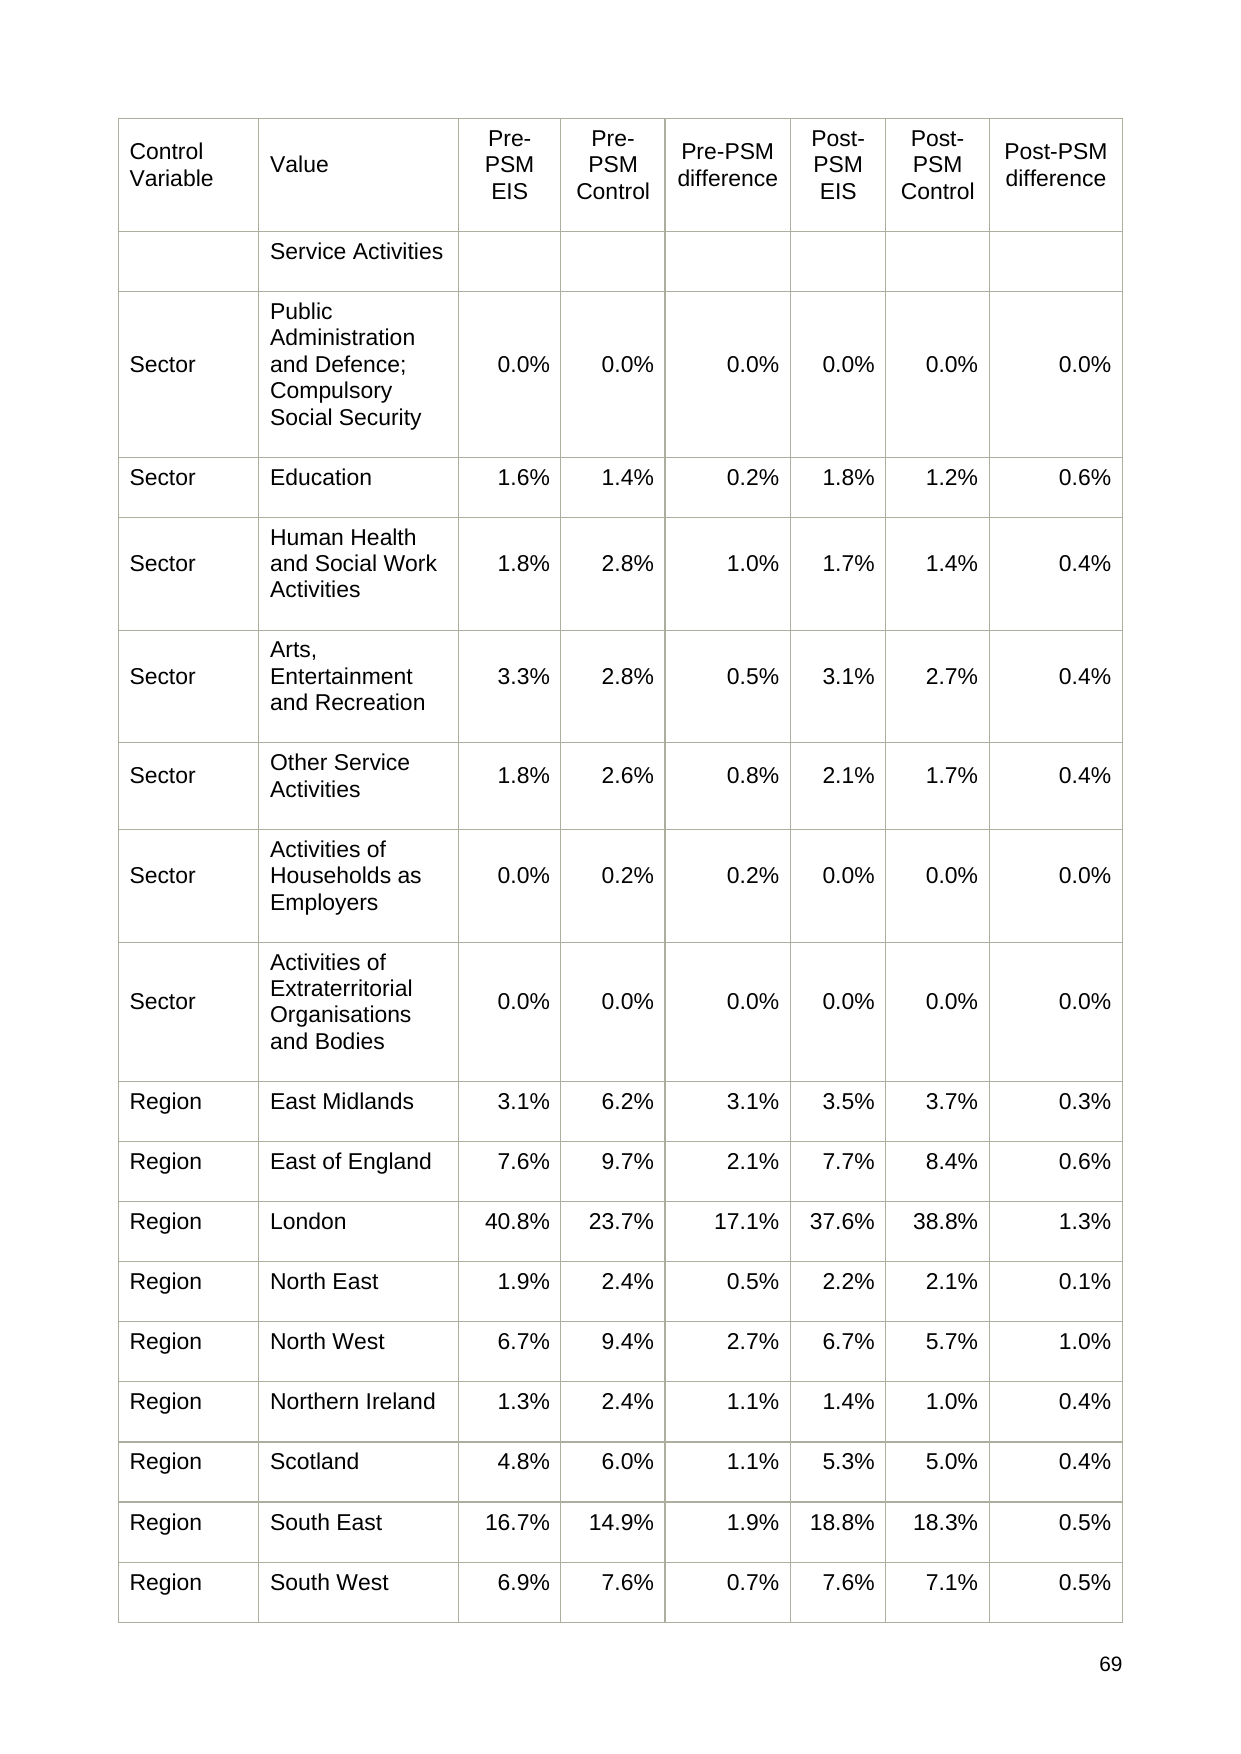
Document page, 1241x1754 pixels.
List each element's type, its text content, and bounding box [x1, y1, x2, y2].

table_cell [119, 232, 258, 291]
table_cell Northern Ireland [259, 1382, 458, 1441]
table_cell 0.2% [561, 830, 664, 942]
table_cell 3.1% [459, 1082, 560, 1141]
table_cell North East [259, 1262, 458, 1321]
table_cell North West [259, 1322, 458, 1381]
table_cell 5.3% [791, 1443, 885, 1501]
table_cell Sector [119, 518, 258, 629]
table_cell East Midlands [259, 1082, 458, 1141]
table_cell 0.0% [459, 292, 560, 457]
table_cell 1.8% [459, 743, 560, 829]
table_cell 2.1% [886, 1262, 989, 1321]
table_cell 2.8% [561, 631, 664, 742]
table_cell Activities of Households as Employers [259, 830, 458, 942]
table_header Value [259, 119, 458, 231]
table_cell 0.5% [990, 1503, 1122, 1562]
table_cell 1.8% [459, 518, 560, 629]
table_cell 40.8% [459, 1202, 560, 1261]
table_cell 0.3% [990, 1082, 1122, 1141]
table_cell 3.3% [459, 631, 560, 742]
table_cell Sector [119, 743, 258, 829]
table_cell 5.7% [886, 1322, 989, 1381]
table_cell 2.7% [666, 1322, 790, 1381]
table_cell Sector [119, 943, 258, 1081]
table_cell 0.0% [886, 943, 989, 1081]
table_cell 14.9% [561, 1503, 664, 1562]
table_cell 1.0% [666, 518, 790, 629]
table_cell 0.0% [666, 292, 790, 457]
table_header Pre-PSM EIS [459, 119, 560, 231]
table_cell Service Activities [259, 232, 458, 291]
table_cell 0.1% [990, 1262, 1122, 1321]
table_cell 0.5% [990, 1563, 1122, 1622]
table_header Post-PSM difference [990, 119, 1122, 231]
table_cell Sector [119, 292, 258, 457]
table_cell 0.0% [990, 943, 1122, 1081]
table_cell Education [259, 458, 458, 517]
table_cell 0.6% [990, 458, 1122, 517]
table_cell 0.4% [990, 631, 1122, 742]
table_cell 2.4% [561, 1262, 664, 1321]
table_cell 1.4% [791, 1382, 885, 1441]
table_cell South West [259, 1563, 458, 1622]
table_cell 6.7% [791, 1322, 885, 1381]
table_cell London [259, 1202, 458, 1261]
table_cell 1.9% [459, 1262, 560, 1321]
table_cell 9.4% [561, 1322, 664, 1381]
table_cell Public Administration and Defence; Compulsory Social Security [259, 292, 458, 457]
table_cell 1.8% [791, 458, 885, 517]
table_cell Region [119, 1443, 258, 1501]
table_cell 4.8% [459, 1443, 560, 1501]
table_cell Sector [119, 458, 258, 517]
table_cell 1.0% [886, 1382, 989, 1441]
table_cell 2.1% [666, 1142, 790, 1201]
table_cell Arts, Entertainment and Recreation [259, 631, 458, 742]
table_cell 0.0% [990, 830, 1122, 942]
table_cell 38.8% [886, 1202, 989, 1261]
table_cell 0.0% [459, 943, 560, 1081]
table_cell Region [119, 1262, 258, 1321]
table_cell 6.9% [459, 1563, 560, 1622]
table_cell Region [119, 1082, 258, 1141]
table_cell 1.7% [791, 518, 885, 629]
table_cell 0.0% [666, 943, 790, 1081]
table_cell 7.1% [886, 1563, 989, 1622]
table_cell Region [119, 1322, 258, 1381]
table_cell Region [119, 1563, 258, 1622]
table_cell 2.8% [561, 518, 664, 629]
table_cell 9.7% [561, 1142, 664, 1201]
table_cell 17.1% [666, 1202, 790, 1261]
table_cell 7.6% [561, 1563, 664, 1622]
table_cell 23.7% [561, 1202, 664, 1261]
table_cell Region [119, 1202, 258, 1261]
table_cell 0.0% [561, 943, 664, 1081]
table_cell 1.2% [886, 458, 989, 517]
table_cell 0.4% [990, 1382, 1122, 1441]
table_cell 18.3% [886, 1503, 989, 1562]
table_cell 0.5% [666, 1262, 790, 1321]
table_cell [886, 232, 989, 291]
table_cell 2.7% [886, 631, 989, 742]
table_header Pre-PSM difference [666, 119, 790, 231]
table_cell 0.0% [886, 292, 989, 457]
table_cell 1.4% [561, 458, 664, 517]
table_cell 0.0% [791, 292, 885, 457]
table_cell 5.0% [886, 1443, 989, 1501]
table_cell 3.1% [791, 631, 885, 742]
table_cell 7.6% [791, 1563, 885, 1622]
table_cell 3.7% [886, 1082, 989, 1141]
table_cell 0.0% [990, 292, 1122, 457]
table_cell 0.7% [666, 1563, 790, 1622]
table_cell 0.0% [561, 292, 664, 457]
table_cell 0.4% [990, 743, 1122, 829]
table_cell 2.2% [791, 1262, 885, 1321]
table_cell Region [119, 1503, 258, 1562]
table_cell 1.1% [666, 1382, 790, 1441]
table_cell 8.4% [886, 1142, 989, 1201]
table_cell Human Health and Social Work Activities [259, 518, 458, 629]
table_cell [561, 232, 664, 291]
table_cell Region [119, 1142, 258, 1201]
table_header Control Variable [119, 119, 258, 231]
table_cell 3.5% [791, 1082, 885, 1141]
table_cell Region [119, 1382, 258, 1441]
table_cell 1.3% [990, 1202, 1122, 1261]
table_cell 1.6% [459, 458, 560, 517]
table_cell Sector [119, 830, 258, 942]
table_cell 0.0% [791, 943, 885, 1081]
table_cell Scotland [259, 1443, 458, 1501]
table_cell East of England [259, 1142, 458, 1201]
table_cell 1.3% [459, 1382, 560, 1441]
table_cell 7.6% [459, 1142, 560, 1201]
table_cell [990, 232, 1122, 291]
table_cell 2.6% [561, 743, 664, 829]
table_header Post-PSM EIS [791, 119, 885, 231]
table_cell 6.2% [561, 1082, 664, 1141]
table_cell 0.0% [459, 830, 560, 942]
table_header Post-PSM Control [886, 119, 989, 231]
table_cell 1.1% [666, 1443, 790, 1501]
table_cell 7.7% [791, 1142, 885, 1201]
table_cell Other Service Activities [259, 743, 458, 829]
table_cell 0.8% [666, 743, 790, 829]
table_cell 0.0% [791, 830, 885, 942]
table_cell 0.0% [886, 830, 989, 942]
table_cell 6.0% [561, 1443, 664, 1501]
table_cell 2.1% [791, 743, 885, 829]
table_cell 0.6% [990, 1142, 1122, 1201]
table_cell 1.0% [990, 1322, 1122, 1381]
table_cell 0.2% [666, 458, 790, 517]
table_header Pre-PSM Control [561, 119, 664, 231]
table_cell Sector [119, 631, 258, 742]
table_cell 6.7% [459, 1322, 560, 1381]
table_cell 3.1% [666, 1082, 790, 1141]
table_cell 2.4% [561, 1382, 664, 1441]
table_cell South East [259, 1503, 458, 1562]
table_cell 0.5% [666, 631, 790, 742]
table_cell [666, 232, 790, 291]
table_cell 37.6% [791, 1202, 885, 1261]
table_cell [791, 232, 885, 291]
table_cell 0.4% [990, 1443, 1122, 1501]
table_cell [459, 232, 560, 291]
table_cell 1.7% [886, 743, 989, 829]
table_cell 16.7% [459, 1503, 560, 1562]
table_cell Activities of Extraterritorial Organisations and Bodies [259, 943, 458, 1081]
table_cell 0.4% [990, 518, 1122, 629]
table_cell 18.8% [791, 1503, 885, 1562]
table_cell 0.2% [666, 830, 790, 942]
table_cell 1.4% [886, 518, 989, 629]
table_cell 1.9% [666, 1503, 790, 1562]
